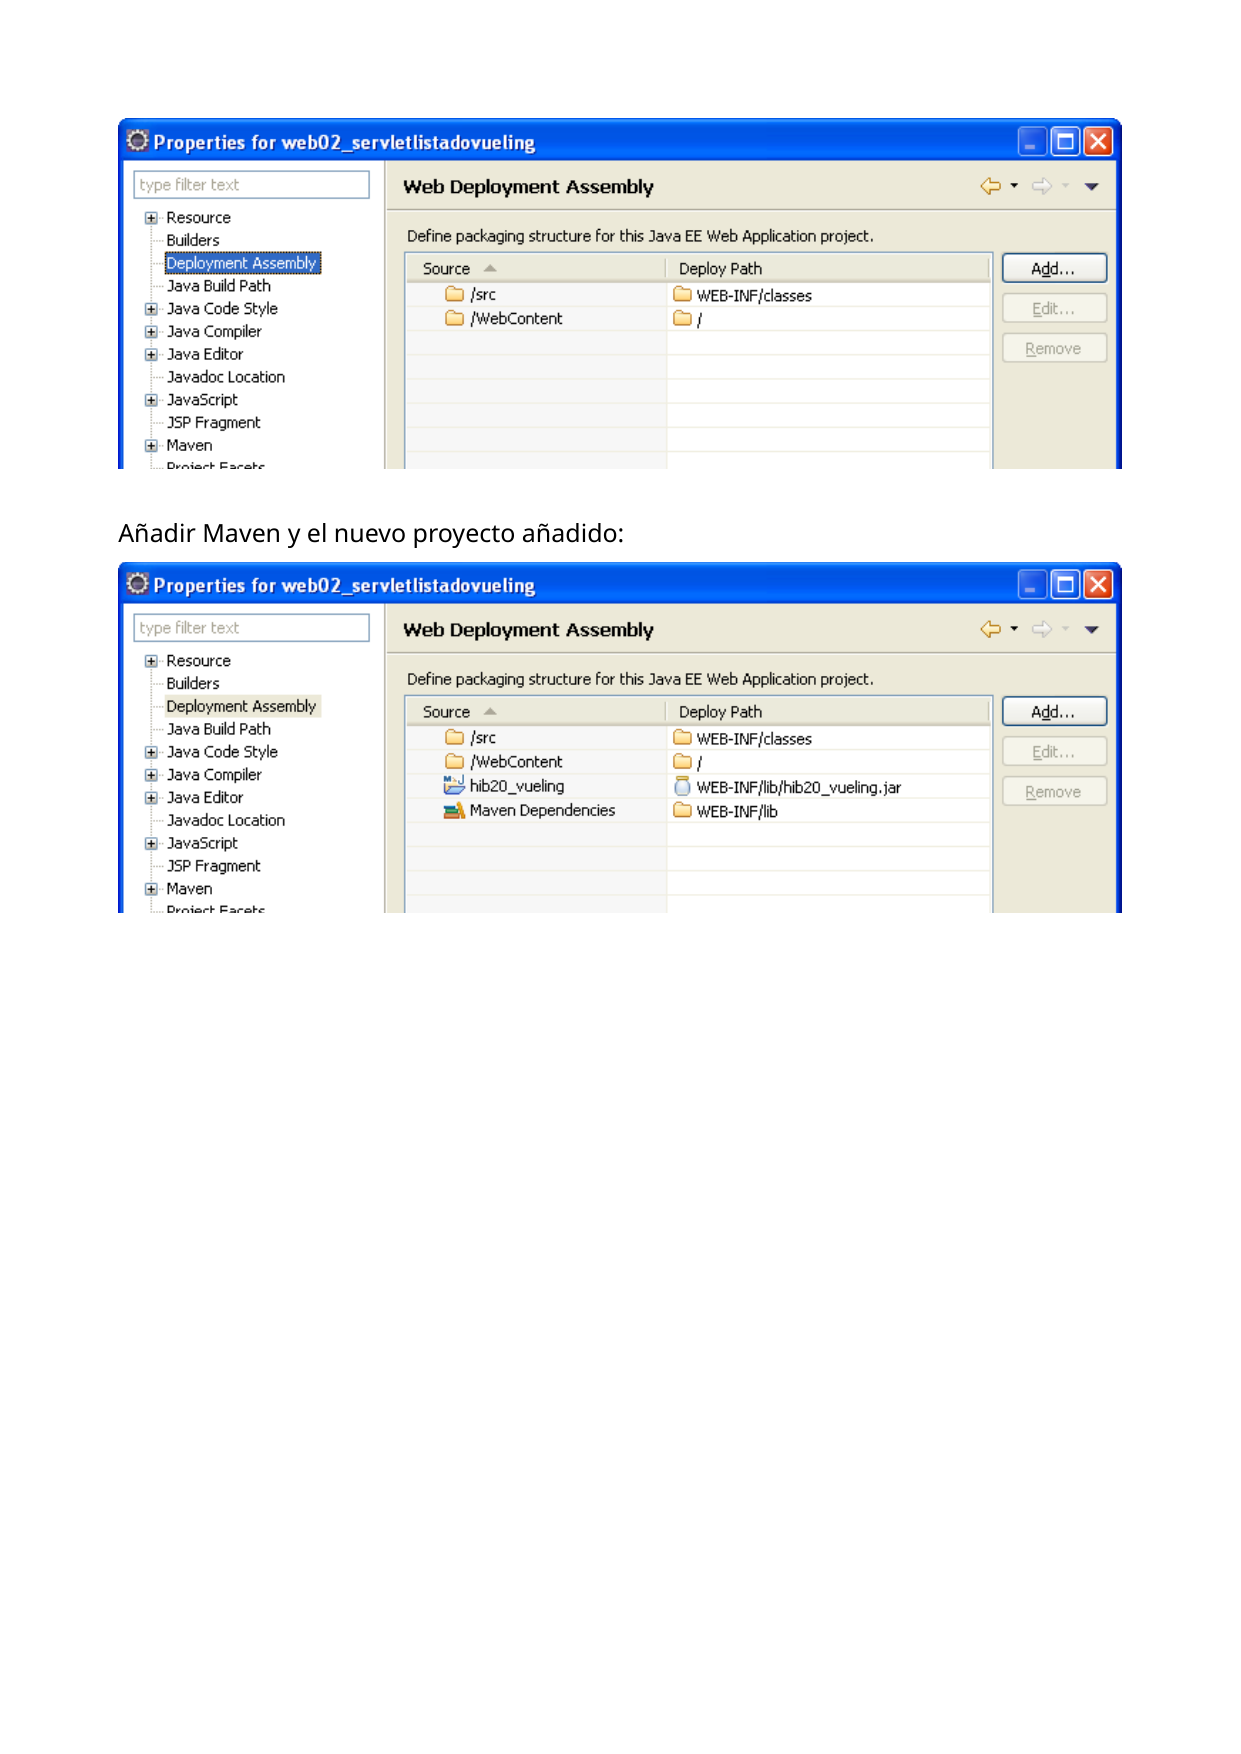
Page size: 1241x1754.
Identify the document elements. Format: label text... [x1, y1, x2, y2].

picture [118, 118, 1122, 469]
picture [118, 562, 1122, 913]
text Añadir Maven y el nuevo proyecto añadido: [118, 516, 1122, 549]
